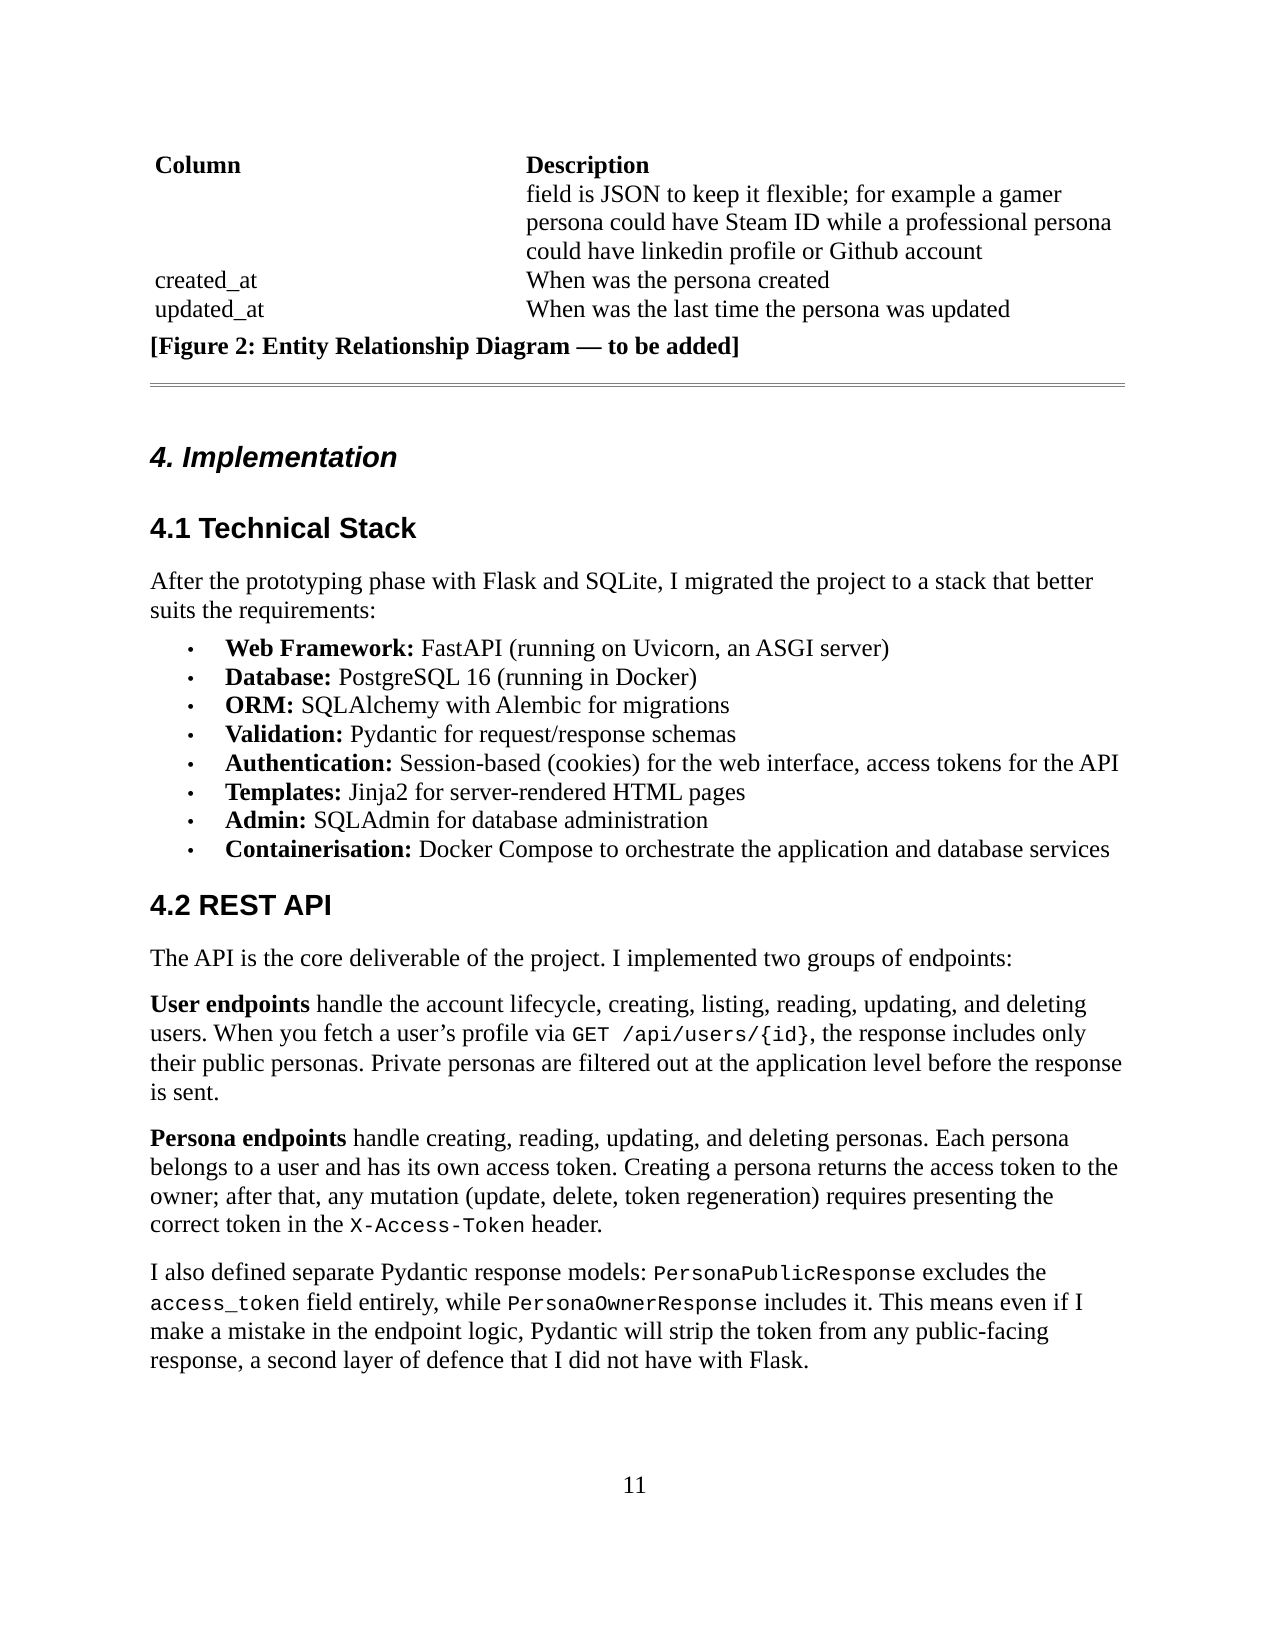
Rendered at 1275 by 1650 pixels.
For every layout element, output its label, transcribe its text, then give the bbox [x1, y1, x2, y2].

text Persona endpoints handle creating, reading, updating, and deleting personas. Each persona belongs to a user and has its own access token. Creating a persona returns the access token to the owner; after that, any mutation (update, delete, token regeneration) requires presenting the correct token in the X-Access-Token header. [150, 1123, 1125, 1239]
text The API is the core deliverable of the project. I implemented two groups of endpoints: [150, 943, 1125, 972]
text [Figure 2: Entity Relationship Diagram — to be added] [150, 331, 1125, 360]
table_cell [150, 179, 521, 265]
text I also defined separate Pydantic response models: PersonaPublicResponse excludes the access_token field entirely, while PersonaOwnerResponse includes it. This means even if I make a mistake in the endpoint logic, Pydantic will strip the token from any public-facing response, a second layer of defence that I did not have with Flask. [150, 1257, 1125, 1374]
text After the prototyping phase with Flask and SQLite, I migrated the project to a stack that better suits the requirements: [150, 566, 1125, 624]
list Database: PostgreSQL 16 (running in Docker) [187, 662, 1125, 690]
subtitle 4.1 Technical Stack [150, 511, 1125, 545]
table_cell created_at [150, 265, 521, 294]
subtitle 4.2 REST API [150, 888, 1125, 921]
table_header Column [150, 150, 521, 179]
subtitle 4. Implementation [150, 440, 1125, 474]
list Admin: SQLAdmin for database administration [187, 805, 1125, 834]
table_cell When was the last time the persona was updated [521, 294, 1125, 322]
list ORM: SQLAlchemy with Alembic for migrations [187, 690, 1125, 719]
text User endpoints handle the account lifecycle, creating, listing, reading, updating, and deleting users. When you fetch a user’s profile via GET /api/users/{id}, the response includes only their public personas. Private personas are filtered out at the application level before the response is sent. [150, 989, 1125, 1105]
table_cell When was the persona created [521, 265, 1125, 294]
list Containerisation: Docker Compose to orchestrate the application and database services [187, 834, 1125, 863]
list Authentication: Session-based (cookies) for the web interface, access tokens for the API [187, 748, 1125, 777]
table_header Description [521, 150, 1125, 179]
list Web Framework: FastAPI (running on Uvicorn, an ASGI server) [187, 633, 1125, 662]
list Validation: Pydantic for request/response schemas [187, 719, 1125, 748]
list Templates: Jinja2 for server-rendered HTML pages [187, 777, 1125, 805]
table_cell updated_at [150, 294, 521, 322]
table_cell field is JSON to keep it flexible; for example a gamer persona could have Steam ID while a professional persona could have linkedin profile or Github account [521, 179, 1125, 265]
